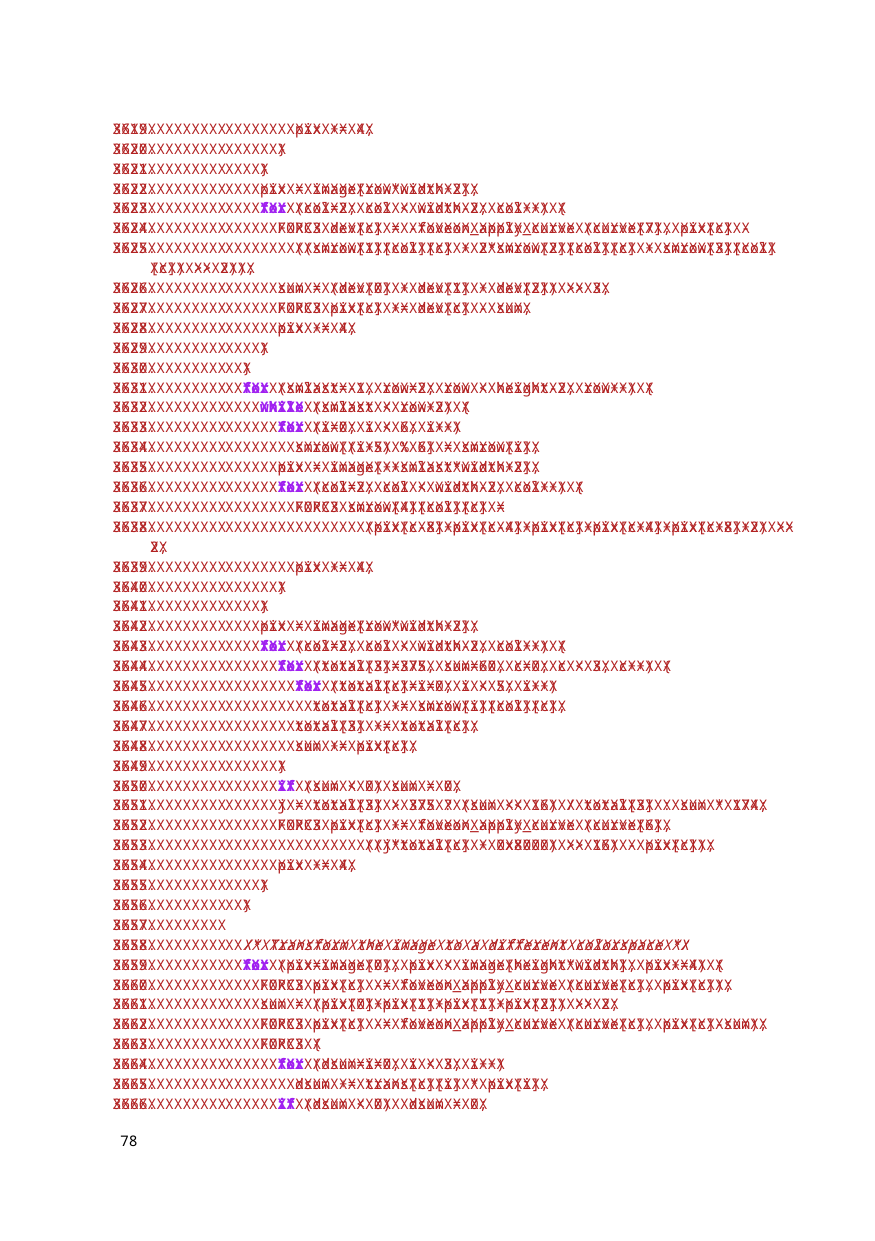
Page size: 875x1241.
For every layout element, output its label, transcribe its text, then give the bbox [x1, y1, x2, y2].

list ((j*total[c] + 0x8000) >> 16) - pix[c]); [112, 835, 799, 855]
list FORC3 pix[c] += dev[c] - sum; [112, 298, 799, 318]
list pix = image[row*width+2]; [112, 178, 799, 198]
list for (dsum=i=0; i < 3; i++) [112, 1054, 799, 1074]
list } [112, 357, 799, 377]
list pix = image[row*width+2]; [112, 616, 799, 636]
list (pix[c-8]+pix[c-4]+pix[c]+pix[c+4]+pix[c+8]+2) >> 2; [112, 517, 799, 556]
list sum += pix[c]; [112, 736, 799, 755]
list for (col=2; col < width-2; col++) { [112, 198, 799, 218]
list FORC3 dev[c] = -foveon_apply_curve (curve[7], pix[c] - [112, 218, 799, 238]
list for (smlast=-1, row=2; row < height-2; row++) { [112, 377, 799, 397]
list if (sum < 0) sum = 0; [112, 775, 799, 795]
list } [112, 338, 799, 357]
list } [112, 158, 799, 178]
list } [112, 875, 799, 895]
list FORC3 pix[c] += foveon_apply_curve (curve[6], [112, 815, 799, 835]
list while (smlast < row+2) { [112, 397, 799, 417]
list sum = (dev[0] + dev[1] + dev[2]) >> 3; [112, 278, 799, 298]
list } [112, 139, 799, 158]
list FORC3 { [112, 1034, 799, 1054]
list FORC3 smrow[4][col][c] = [112, 497, 799, 517]
list } [112, 576, 799, 596]
list for (pix=image[0]; pix < image[height*width]; pix+=4) { [112, 954, 799, 974]
list } [112, 895, 799, 914]
list for (col=2; col < width-2; col++) { [112, 477, 799, 497]
list smrow[(i+5) % 6] = smrow[i]; [112, 437, 799, 457]
list ((smrow[1][col][c] + 2*smrow[2][col][c] + smrow[3][col][c]) >> 2)); [112, 238, 799, 278]
list sum = (pix[0]+pix[1]+pix[1]+pix[2]) >> 2; [112, 994, 799, 1014]
list FORC3 pix[c] -= foveon_apply_curve (curve[c], pix[c]); [112, 974, 799, 994]
list } [112, 755, 799, 775]
list total[3] += total[c]; [112, 716, 799, 736]
list FORC3 pix[c] -= foveon_apply_curve (curve[c], pix[c]-sum); [112, 1014, 799, 1034]
list j = total[3] > 375 ? (sum << 16) / total[3] : sum * 174; [112, 795, 799, 815]
list for (total[c]=i=0; i < 5; i++) [112, 676, 799, 696]
list pix += 4; [112, 318, 799, 338]
list if (dsum < 0) dsum = 0; [112, 1094, 799, 1113]
list pix += 4; [112, 855, 799, 875]
list pix = image[++smlast*width+2]; [112, 457, 799, 477]
list dsum += trans[c][i] * pix[i]; [112, 1074, 799, 1094]
list for (i=0; i < 6; i++) [112, 417, 799, 437]
list for (col=2; col < width-2; col++) { [112, 636, 799, 656]
list for (total[3]=375, sum=60, c=0; c < 3; c++) { [112, 656, 799, 676]
list /* Transform the image to a different colorspace */ [112, 934, 799, 954]
list } [112, 596, 799, 616]
list pix += 4; [112, 119, 799, 139]
list total[c] += smrow[i][col][c]; [112, 696, 799, 716]
list pix += 4; [112, 556, 799, 576]
